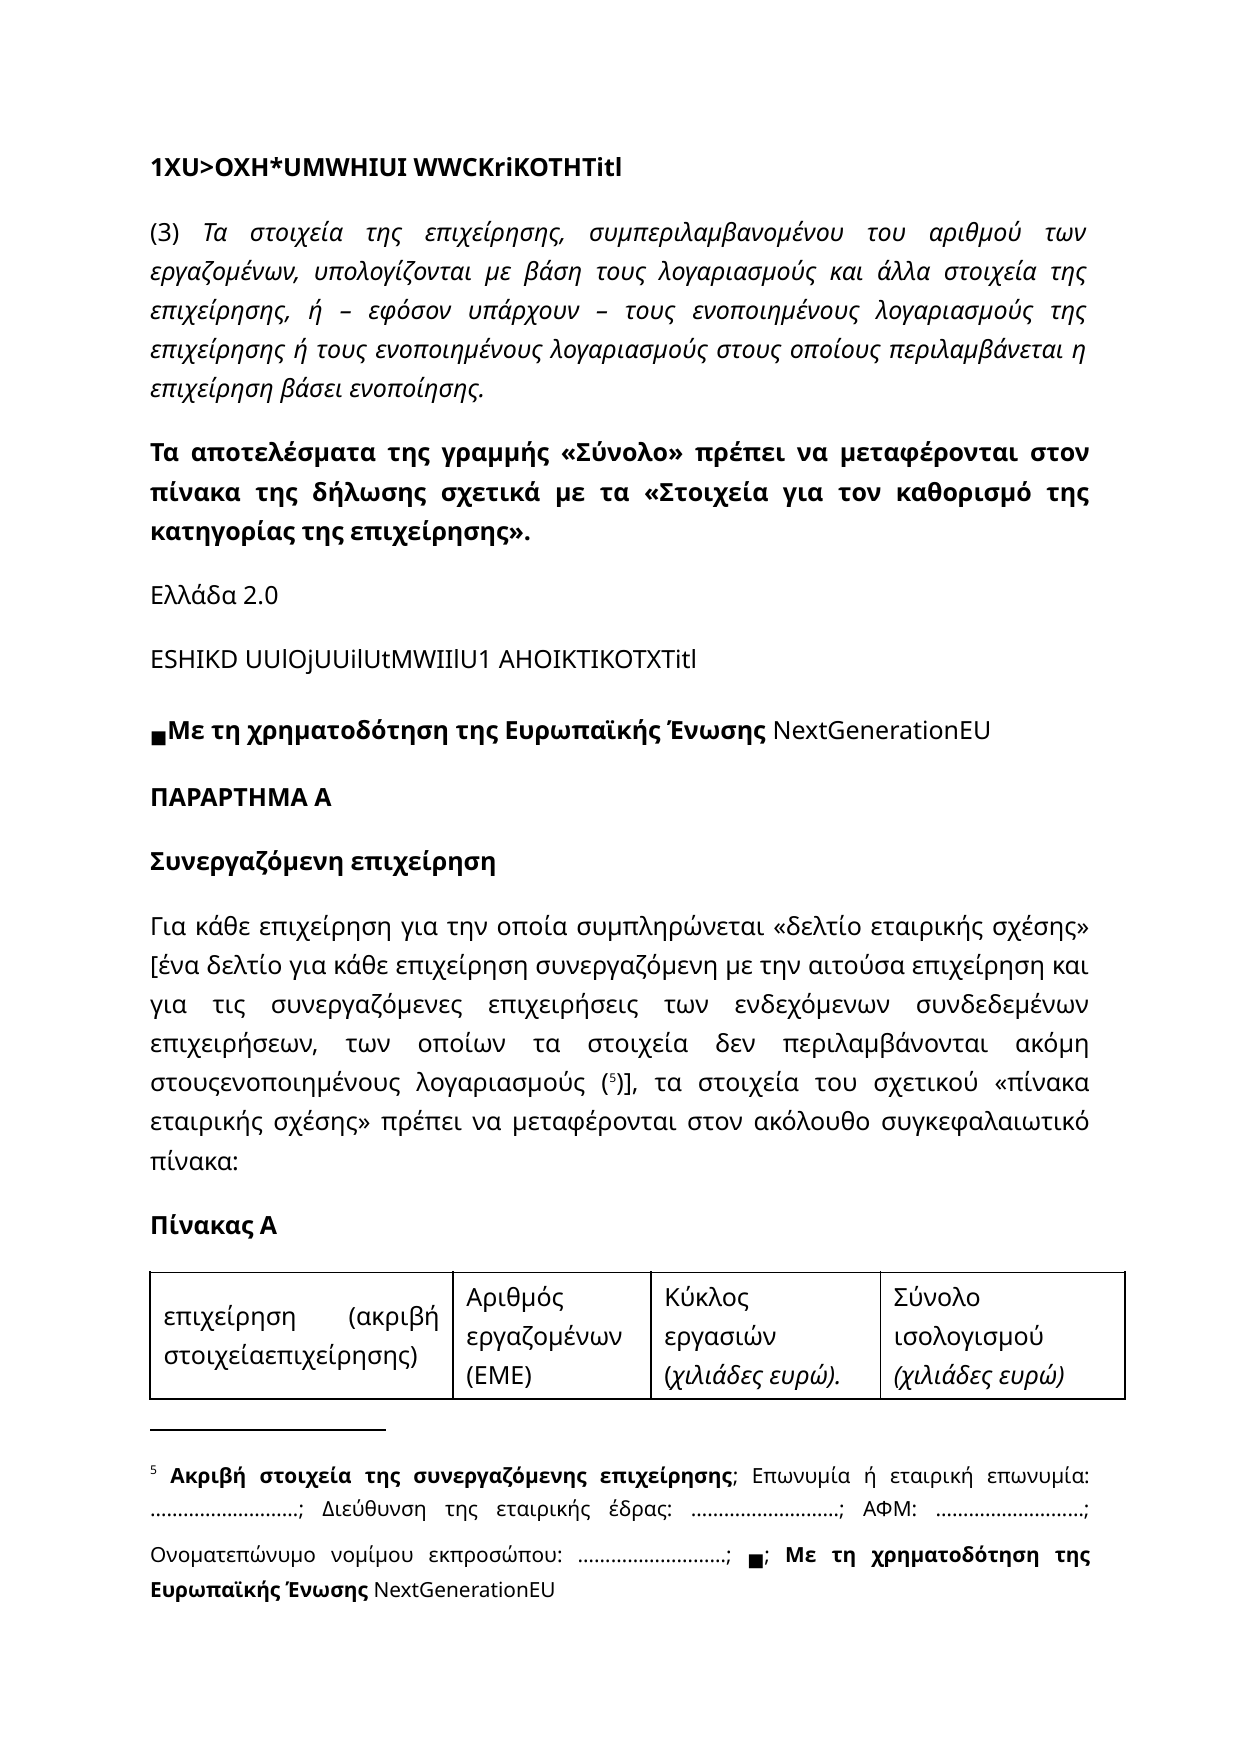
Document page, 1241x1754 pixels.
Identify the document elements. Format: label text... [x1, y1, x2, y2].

text ESHIKD UUlOjUUilUtMWIIlU1 ΑΗΟΙKTIKOTXTitl [150, 642, 1090, 676]
text (3) Τα στοιχεία της επιχείρησης, συμπεριλαμβανομένου του αριθμού των εργαζομένων, υπολογίζονται με βάση τους λογαριασμούς και άλλα στοιχεία της επιχείρησης, ή – εφόσον υπάρχουν – τους ενοποιημένους λογαριασμούς της επιχείρησης ή τους ενοποιημένους λογαριασμούς στους οποίους περιλαμβάνεται η επιχείρηση βάσει ενοποίησης. [150, 214, 1090, 405]
table_header Σύνολο ισολογισμού (χιλιάδες ευρώ) [881, 1273, 1124, 1398]
text Συνεργαζόμενη επιχείρηση [150, 844, 1090, 878]
table_header Κύκλος εργασιών (χιλιάδες ευρώ). [652, 1273, 880, 1398]
text ■Με τη χρηματοδότηση της Ευρωπαϊκής Ένωσης NextGenerationEU [150, 706, 1090, 748]
text Τα αποτελέσματα της γραμμής «Σύνολο» πρέπει να μεταφέρονται στον πίνακα της δήλωσης σχετικά με τα «Στοιχεία για τον καθορισμό της κατηγορίας της επιχείρησης». [150, 435, 1090, 547]
text Πίνακας Α [150, 1207, 1090, 1241]
text Ακριβή στοιχεία της συνεργαζόμενης επιχείρησης; Επωνυμία ή εταιρική επωνυμία: ………………………; Διεύθυνση της εταιρικής έδρας: ………………………; ΑΦΜ: ………………………; Ονοματεπώνυμο νομίμου εκπροσώπου: ………………………; ■; Με τη χρηματοδότηση της Ευρωπαϊκής Ένωσης NextGenerationEU [150, 1461, 1090, 1604]
text Ελλάδα 2.0 [150, 577, 1090, 612]
text Για κάθε επιχείρηση για την οποία συμπληρώνεται «δελτίο εταιρικής σχέσης» [ένα δελτίο για κάθε επιχείρηση συνεργαζόμενη με την αιτούσα επιχείρηση και για τις συνεργαζόμενες επιχειρήσεις των ενδεχόμενων συνδεδεμένων επιχειρήσεων, των οποίων τα στοιχεία δεν περιλαμβάνονται ακόμη στουςενοποιημένους λογαριασμούς ()], τα στοιχεία του σχετικού «πίνακα εταιρικής σχέσης» πρέπει να μεταφέρονται στον ακόλουθο συγκεφαλαιωτικό πίνακα: [150, 908, 1090, 1177]
table_header επιχείρηση (ακριβή στοιχείαεπιχείρησης) [151, 1273, 452, 1398]
text 1XU>OXH*UMWHIUI WWCKriKOTHTitl [150, 150, 1090, 184]
text ΠΑΡΑΡΤΗΜΑ Α [150, 780, 1090, 814]
table_header Αριθμός εργαζομένων (ΕΜΕ) [454, 1273, 650, 1398]
